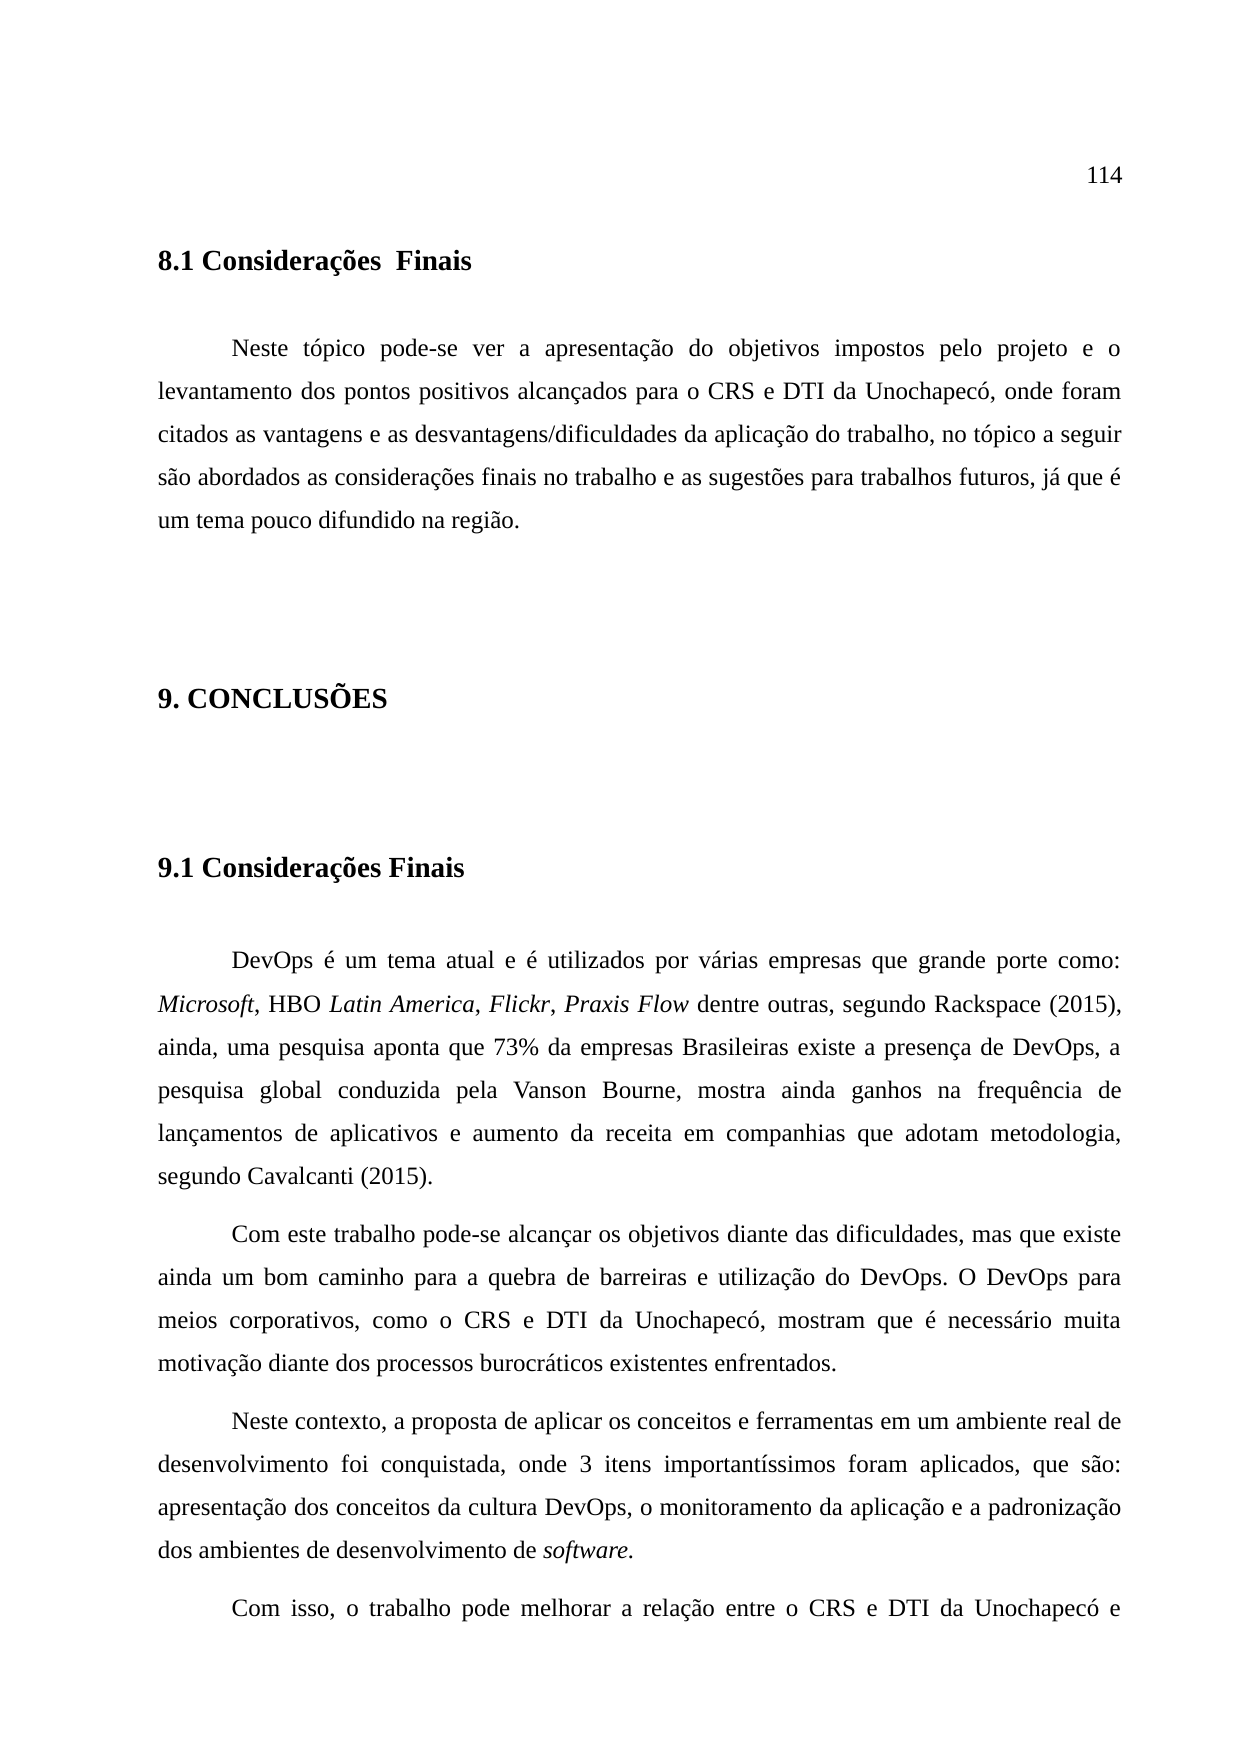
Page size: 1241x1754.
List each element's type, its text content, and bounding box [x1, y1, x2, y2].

text Com isso, o trabalho pode melhorar a relação entre o CRS e DTI da Unochapecó e [158, 1593, 1122, 1622]
text Neste tópico pode-se ver a apresentação do objetivos impostos pelo projeto e o levantamento dos pontos positivos alcançados para o CRS e DTI da Unochapecó, onde foram citados as vantagens e as desvantagens/dificuldades da aplicação do trabalho, no tópico a seguir são abordados as considerações finais no trabalho e as sugestões para trabalhos futuros, já que é um tema pouco difundido na região. [158, 333, 1122, 534]
text Neste contexto, a proposta de aplicar os conceitos e ferramentas em um ambiente real de desenvolvimento foi conquistada, onde 3 itens importantíssimos foram aplicados, que são: apresentação dos conceitos da cultura DevOps, o monitoramento da aplicação e a padronização dos ambientes de desenvolvimento de software. [158, 1406, 1122, 1564]
subtitle 8.1 Considerações Finais [158, 243, 1122, 277]
subtitle 9.1 Considerações Finais [158, 851, 1122, 884]
text DevOps é um tema atual e é utilizados por várias empresas que grande porte como: Microsoft, HBO Latin America, Flickr, Praxis Flow dentre outras, segundo Rackspace (2015), ainda, uma pesquisa aponta que 73% da empresas Brasileiras existe a presença de DevOps, a pesquisa global conduzida pela Vanson Bourne, mostra ainda ganhos na frequência de lançamentos de aplicativos e aumento da receita em companhias que adotam metodologia, segundo Cavalcanti (2015). [158, 946, 1122, 1190]
subtitle 9. CONCLUSÕES [158, 681, 1122, 715]
text Com este trabalho pode-se alcançar os objetivos diante das dificuldades, mas que existe ainda um bom caminho para a quebra de barreiras e utilização do DevOps. O DevOps para meios corporativos, como o CRS e DTI da Unochapecó, mostram que é necessário muita motivação diante dos processos burocráticos existentes enfrentados. [158, 1219, 1122, 1377]
